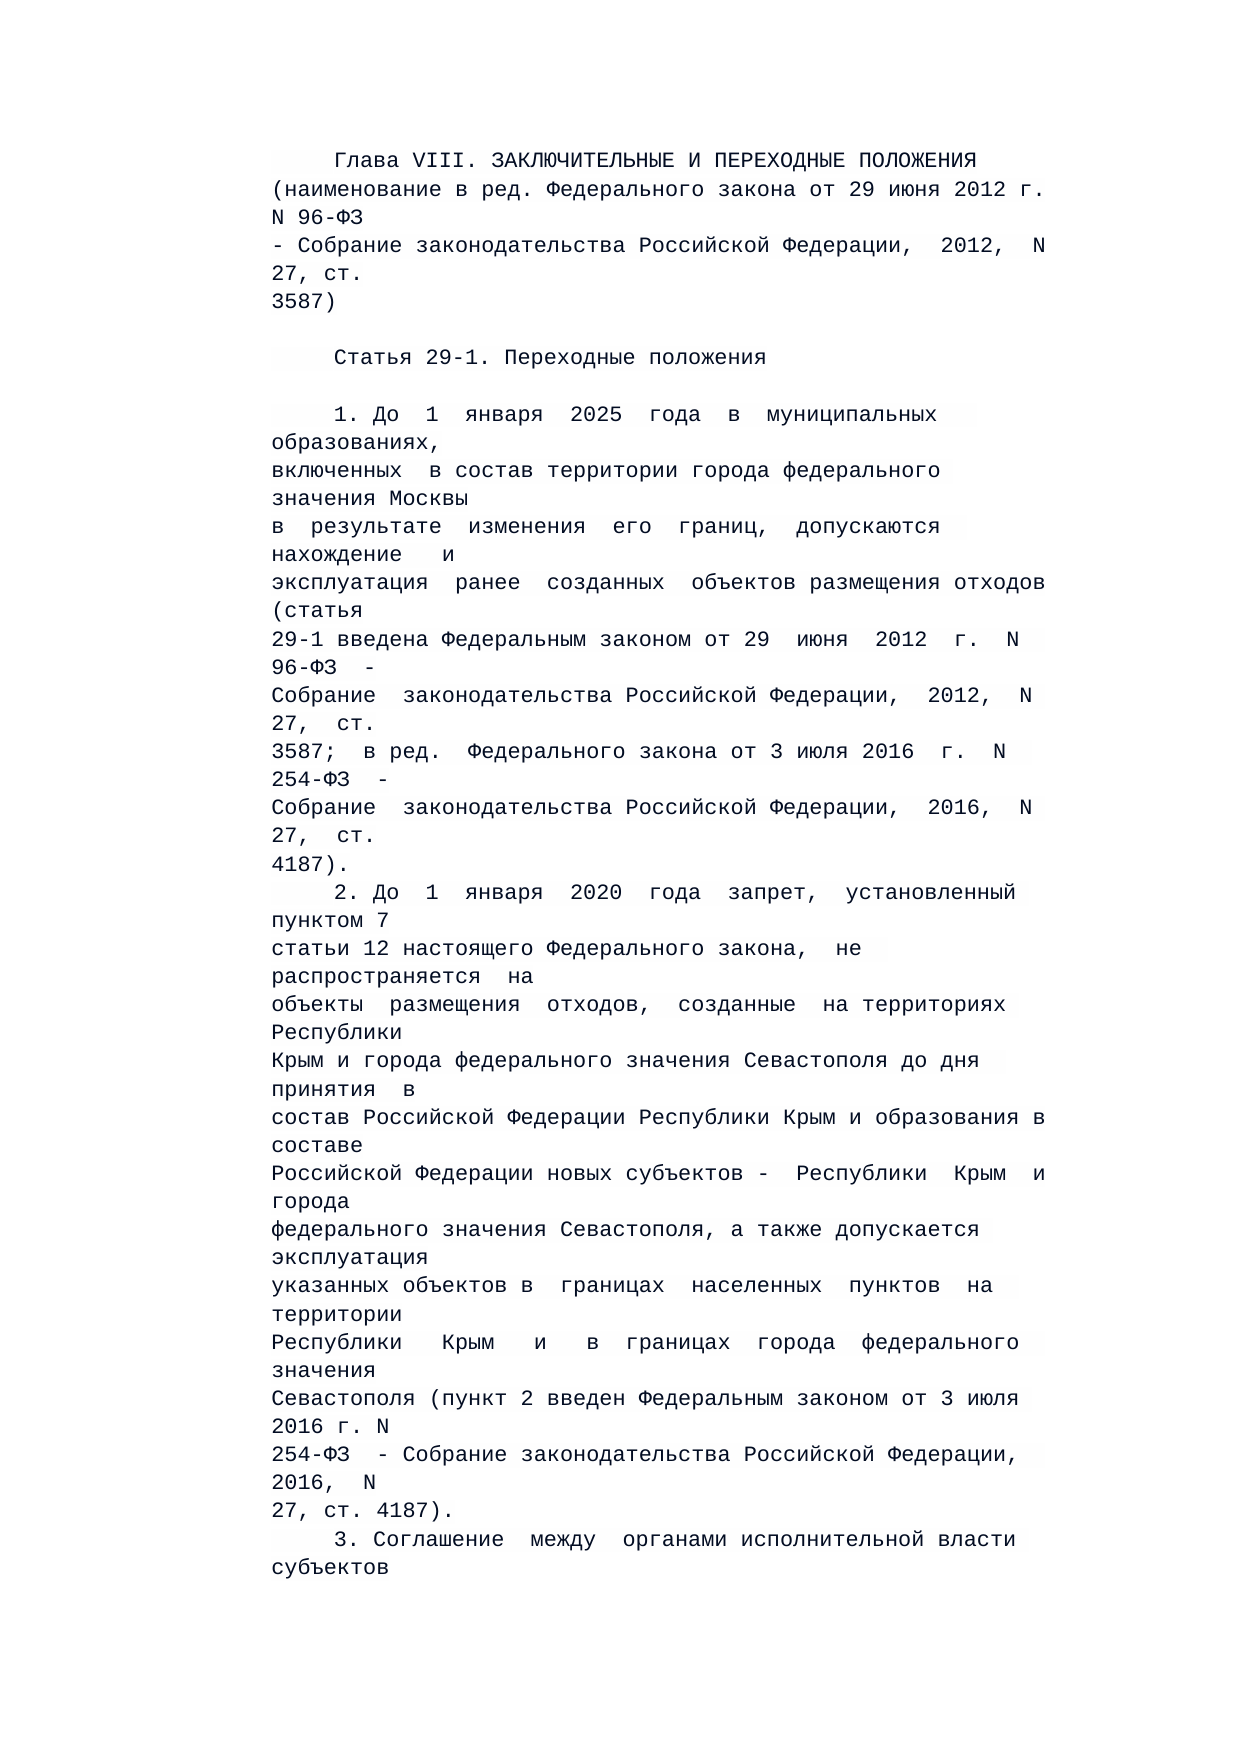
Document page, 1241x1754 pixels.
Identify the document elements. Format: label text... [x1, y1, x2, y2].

text Севастополя (пункт 2 введен Федеральным законом от 3 июля 2016 г. N [271, 1384, 1058, 1440]
text Статья 29-1. Переходные положения [271, 343, 1058, 371]
text состав Российской Федерации Республики Крым и образования в составе [271, 1102, 1058, 1159]
text указанных объектов в границах населенных пунктов на территории [271, 1271, 1058, 1327]
text 4187). [271, 849, 1058, 877]
text 27, ст. 4187). [271, 1496, 1058, 1524]
text - Собрание законодательства Российской Федерации, 2012, N 27, ст. [271, 231, 1058, 287]
text Глава VIII. ЗАКЛЮЧИТЕЛЬНЫЕ И ПЕРЕХОДНЫЕ ПОЛОЖЕНИЯ [271, 146, 1058, 174]
text объекты размещения отходов, созданные на территориях Республики [271, 990, 1058, 1046]
text 254-ФЗ - Собрание законодательства Российской Федерации, 2016, N [271, 1440, 1058, 1496]
text Республики Крым и в границах города федерального значения [271, 1327, 1058, 1384]
text 3. Соглашение между органами исполнительной власти субъектов [271, 1524, 1058, 1581]
text статьи 12 настоящего Федерального закона, не распространяется на [271, 934, 1058, 990]
text Российской Федерации новых субъектов - Республики Крым и города [271, 1159, 1058, 1215]
text включенных в состав территории города федерального значения Москвы [271, 456, 1058, 512]
text федерального значения Севастополя, а также допускается эксплуатация [271, 1215, 1058, 1271]
text в результате изменения его границ, допускаются нахождение и [271, 512, 1058, 568]
text 3587) [271, 287, 1058, 315]
text эксплуатация ранее созданных объектов размещения отходов (статья [271, 568, 1058, 624]
text Собрание законодательства Российской Федерации, 2016, N 27, ст. [271, 793, 1058, 849]
text Крым и города федерального значения Севастополя до дня принятия в [271, 1046, 1058, 1102]
text (наименование в ред. Федерального закона от 29 июня 2012 г. N 96-ФЗ [271, 174, 1058, 231]
text 1. До 1 января 2025 года в муниципальных образованиях, [271, 399, 1058, 456]
text 3587; в ред. Федерального закона от 3 июля 2016 г. N 254-ФЗ - [271, 737, 1058, 793]
text Собрание законодательства Российской Федерации, 2012, N 27, ст. [271, 681, 1058, 737]
text 2. До 1 января 2020 года запрет, установленный пунктом 7 [271, 877, 1058, 934]
text 29-1 введена Федеральным законом от 29 июня 2012 г. N 96-ФЗ - [271, 624, 1058, 681]
